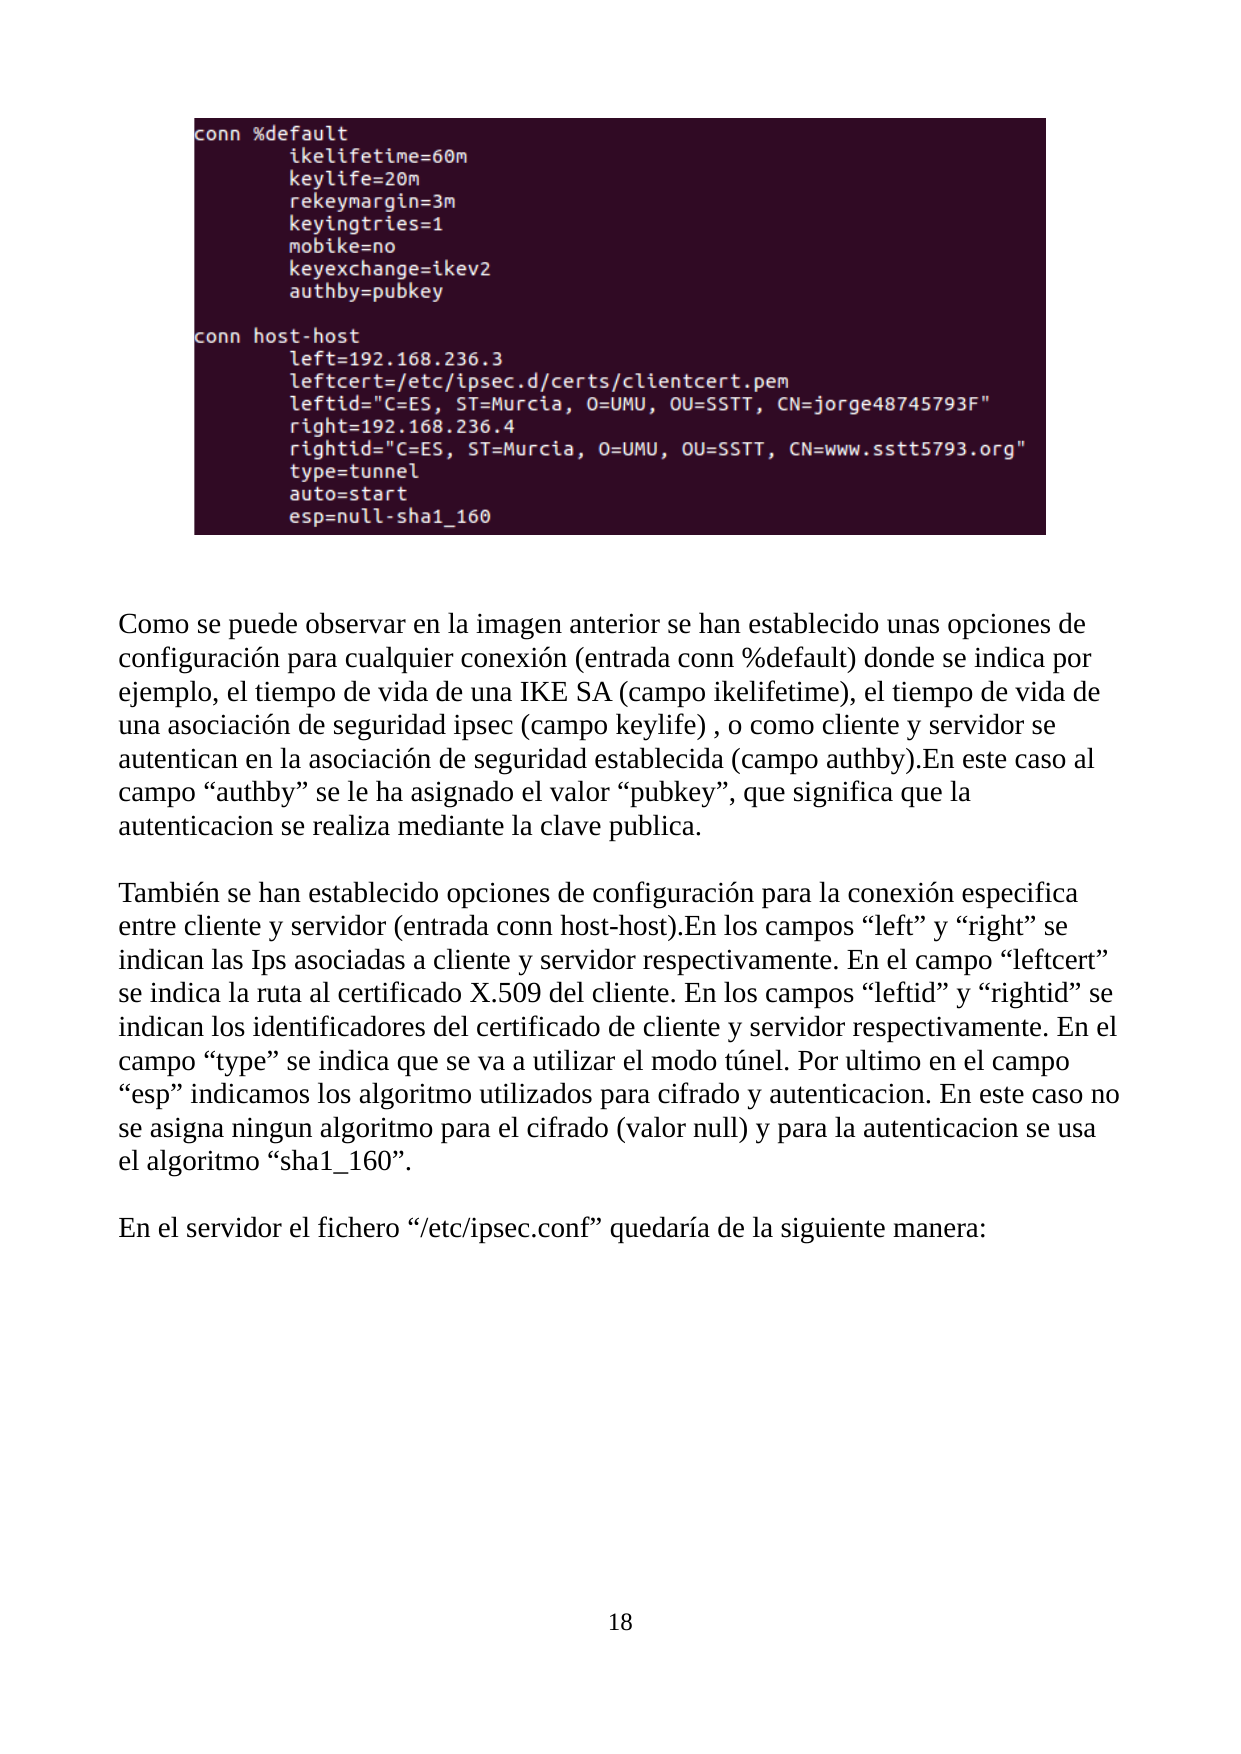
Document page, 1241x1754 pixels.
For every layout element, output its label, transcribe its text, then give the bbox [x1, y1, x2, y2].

text Como se puede observar en la imagen anterior se han establecido unas opciones de configuración para cualquier conexión (entrada conn %default) donde se indica por ejemplo, el tiempo de vida de una IKE SA (campo ikelifetime), el tiempo de vida de una asociación de seguridad ipsec (campo keylife) , o como cliente y servidor se autentican en la asociación de seguridad establecida (campo authby).En este caso al campo “authby” se le ha asignado el valor “pubkey”, que significa que la autenticacion se realiza mediante la clave publica. [118, 607, 1122, 841]
text En el servidor el fichero “/etc/ipsec.conf” quedaría de la siguiente manera: [118, 1210, 1122, 1244]
text También se han establecido opciones de configuración para la conexión especifica entre cliente y servidor (entrada conn host-host).En los campos “left” y “right” se indican las Ips asociadas a cliente y servidor respectivamente. En el campo “leftcert” se indica la ruta al certificado X.509 del cliente. En los campos “leftid” y “rightid” se indican los identificadores del certificado de cliente y servidor respectivamente. En el campo “type” se indica que se va a utilizar el modo túnel. Por ultimo en el campo “esp” indicamos los algoritmo utilizados para cifrado y autenticacion. En este caso no se asigna ningun algoritmo para el cifrado (valor null) y para la autenticacion se usa el algoritmo “sha1_160”. [118, 875, 1122, 1177]
picture [194, 118, 1046, 535]
